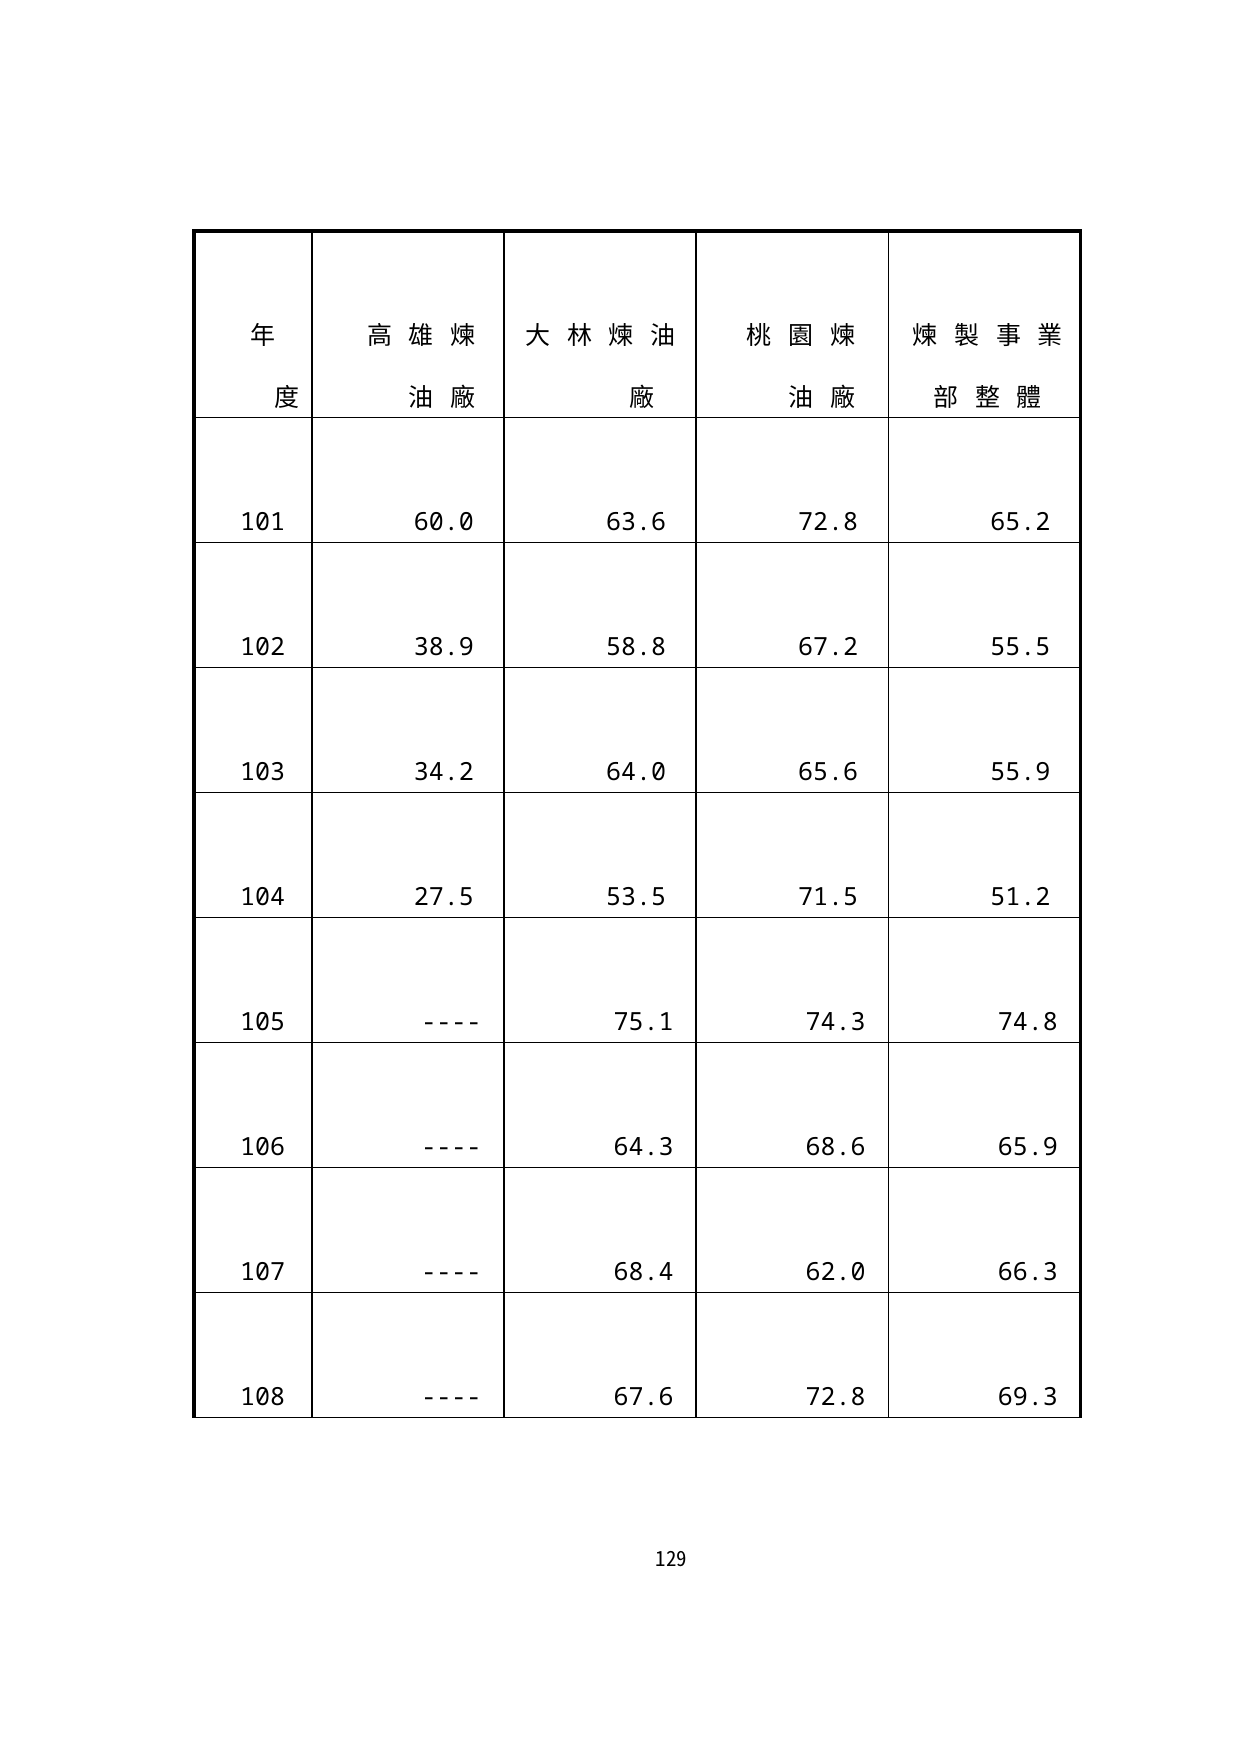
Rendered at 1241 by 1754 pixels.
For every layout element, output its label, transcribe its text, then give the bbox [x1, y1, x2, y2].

table_cell 72.8 [697, 418, 888, 542]
table_cell 63.6 [505, 418, 695, 542]
table_cell 74.3 [697, 918, 888, 1042]
table_cell 62.0 [697, 1168, 888, 1292]
table_cell 69.3 [889, 1293, 1079, 1417]
table_cell 55.5 [889, 543, 1079, 667]
table_cell 65.9 [889, 1043, 1079, 1167]
table_cell 72.8 [697, 1293, 888, 1417]
table_cell 60.0 [313, 418, 503, 542]
table_cell 38.9 [313, 543, 503, 667]
table_cell ---- [313, 918, 503, 1042]
table_cell 67.2 [697, 543, 888, 667]
table_header 煉製事業部整體 [889, 233, 1079, 417]
table_cell 65.2 [889, 418, 1079, 542]
table_cell ---- [313, 1293, 503, 1417]
table_cell ---- [313, 1168, 503, 1292]
table_cell 71.5 [697, 793, 888, 917]
table_header 大林煉油廠 [505, 233, 695, 417]
table_cell 66.3 [889, 1168, 1079, 1292]
table_cell 68.6 [697, 1043, 888, 1167]
table_cell 64.0 [505, 668, 695, 792]
table_header 年度 [196, 233, 311, 417]
table_cell 107 [196, 1168, 311, 1292]
table_cell 34.2 [313, 668, 503, 792]
table_cell 75.1 [505, 918, 695, 1042]
table_header 桃園煉油廠 [697, 233, 888, 417]
table_cell 58.8 [505, 543, 695, 667]
table_cell 51.2 [889, 793, 1079, 917]
table_cell 106 [196, 1043, 311, 1167]
table_cell 108 [196, 1293, 311, 1417]
table_cell 103 [196, 668, 311, 792]
table_cell 67.6 [505, 1293, 695, 1417]
table_cell 55.9 [889, 668, 1079, 792]
table_cell 104 [196, 793, 311, 917]
table_cell 64.3 [505, 1043, 695, 1167]
table_cell 27.5 [313, 793, 503, 917]
table_header 高雄煉油廠 [313, 233, 503, 417]
table_cell ---- [313, 1043, 503, 1167]
table_cell 68.4 [505, 1168, 695, 1292]
table_cell 65.6 [697, 668, 888, 792]
table_cell 74.8 [889, 918, 1079, 1042]
table_cell 105 [196, 918, 311, 1042]
table_cell 101 [196, 418, 311, 542]
table_cell 102 [196, 543, 311, 667]
table_cell 53.5 [505, 793, 695, 917]
